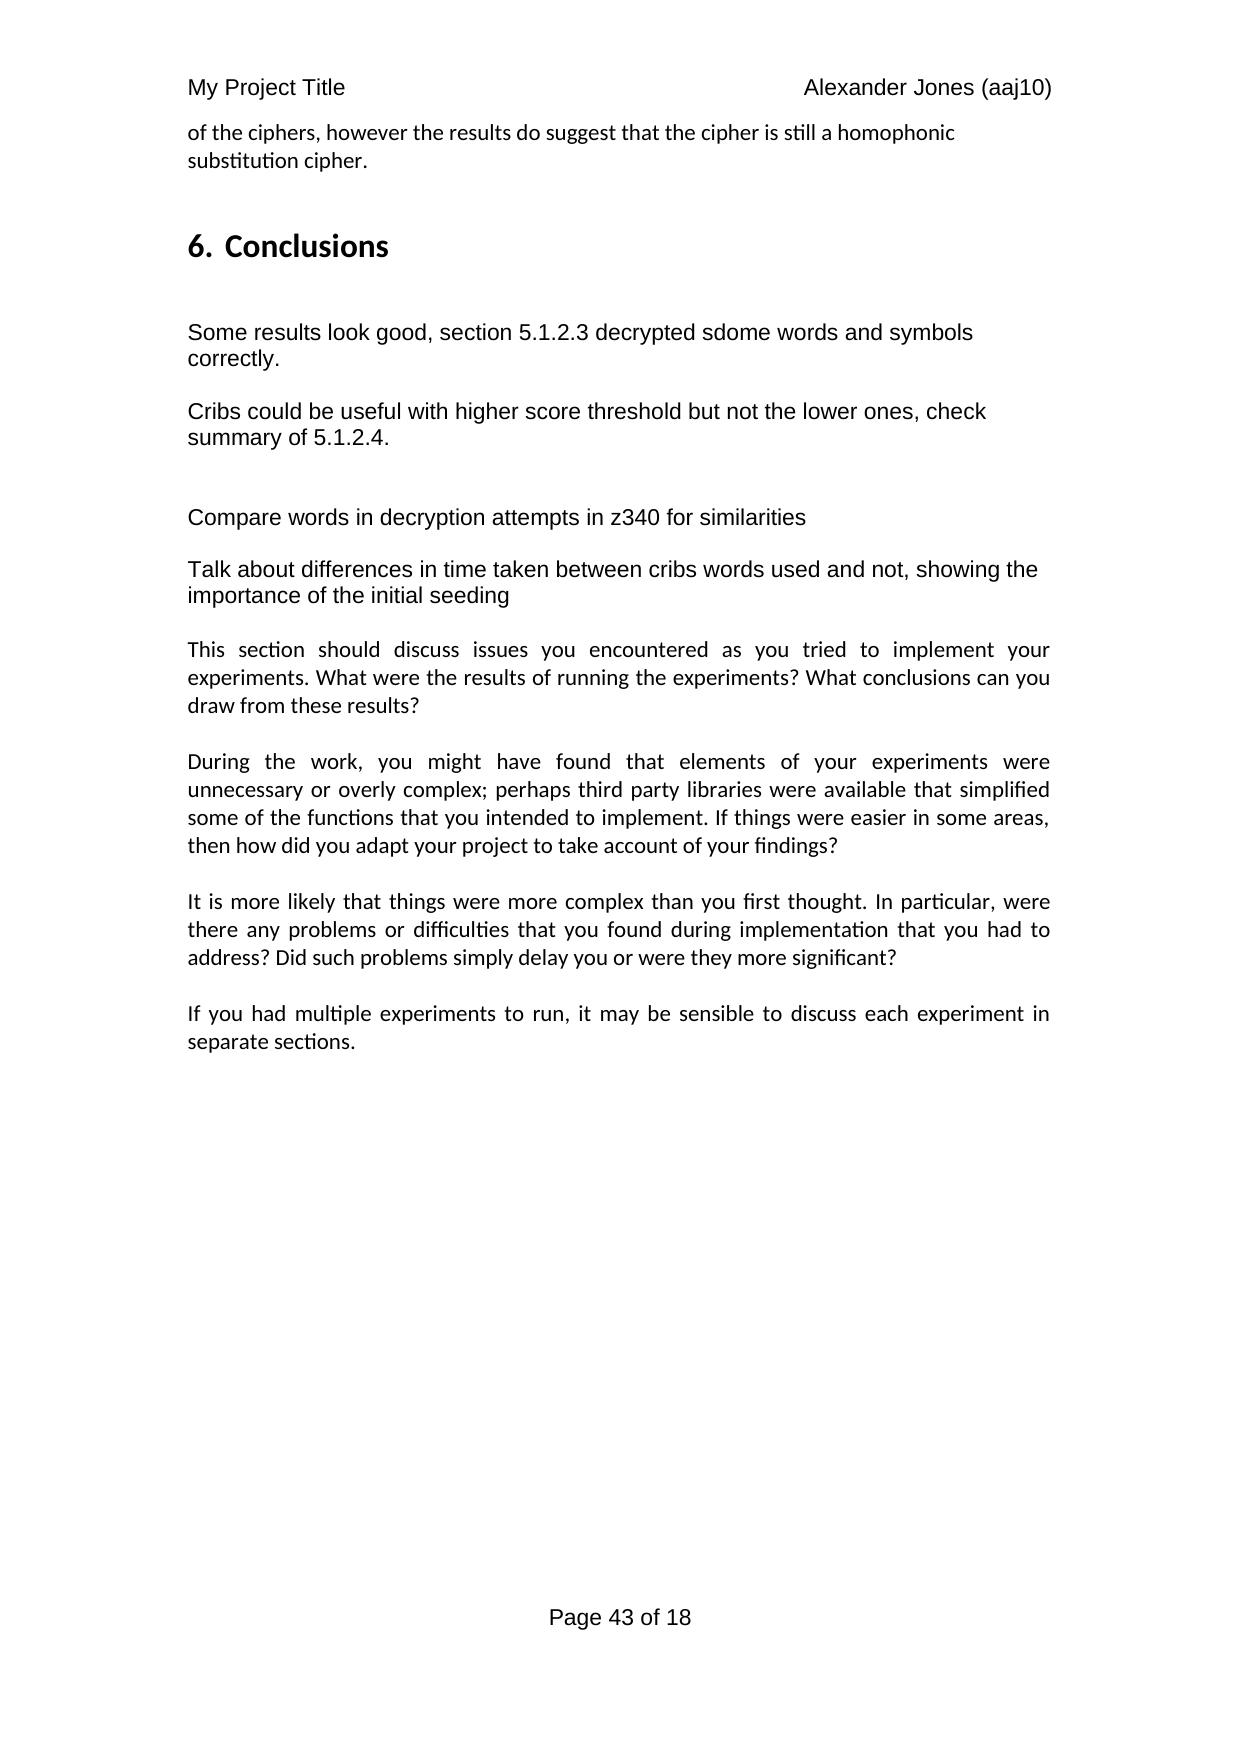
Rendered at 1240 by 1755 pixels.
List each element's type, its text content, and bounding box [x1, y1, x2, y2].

subtitle Conclusions [187, 226, 1052, 266]
text of the ciphers, however the results do suggest that the cipher is still a homophonic substitution cipher. [187, 118, 1052, 174]
text Compare words in decryption attempts in z340 for similarities [187, 503, 1052, 530]
text It is more likely that things were more complex than you first thought. In particular, were there any problems or difficulties that you found during implementation that you had to address? Did such problems simply delay you or were they more significant? [187, 887, 1052, 971]
text This section should discuss issues you encountered as you tried to implement your experiments. What were the results of running the experiments? What conclusions can you draw from these results? [187, 635, 1052, 719]
text During the work, you might have found that elements of your experiments were unnecessary or overly complex; perhaps third party libraries were available that simplified some of the functions that you intended to implement. If things were easier in some areas, then how did you adapt your project to take account of your findings? [187, 747, 1052, 859]
text If you had multiple experiments to run, it may be sensible to discuss each experiment in separate sections. [187, 999, 1052, 1056]
text Some results look good, section 5.1.2.3 decrypted sdome words and symbols correctly. [187, 319, 1052, 372]
text Talk about differences in time taken between cribs words used and not, showing the importance of the initial seeding [187, 556, 1052, 609]
text Cribs could be useful with higher score threshold but not the lower ones, check summary of 5.1.2.4. [187, 398, 1052, 451]
